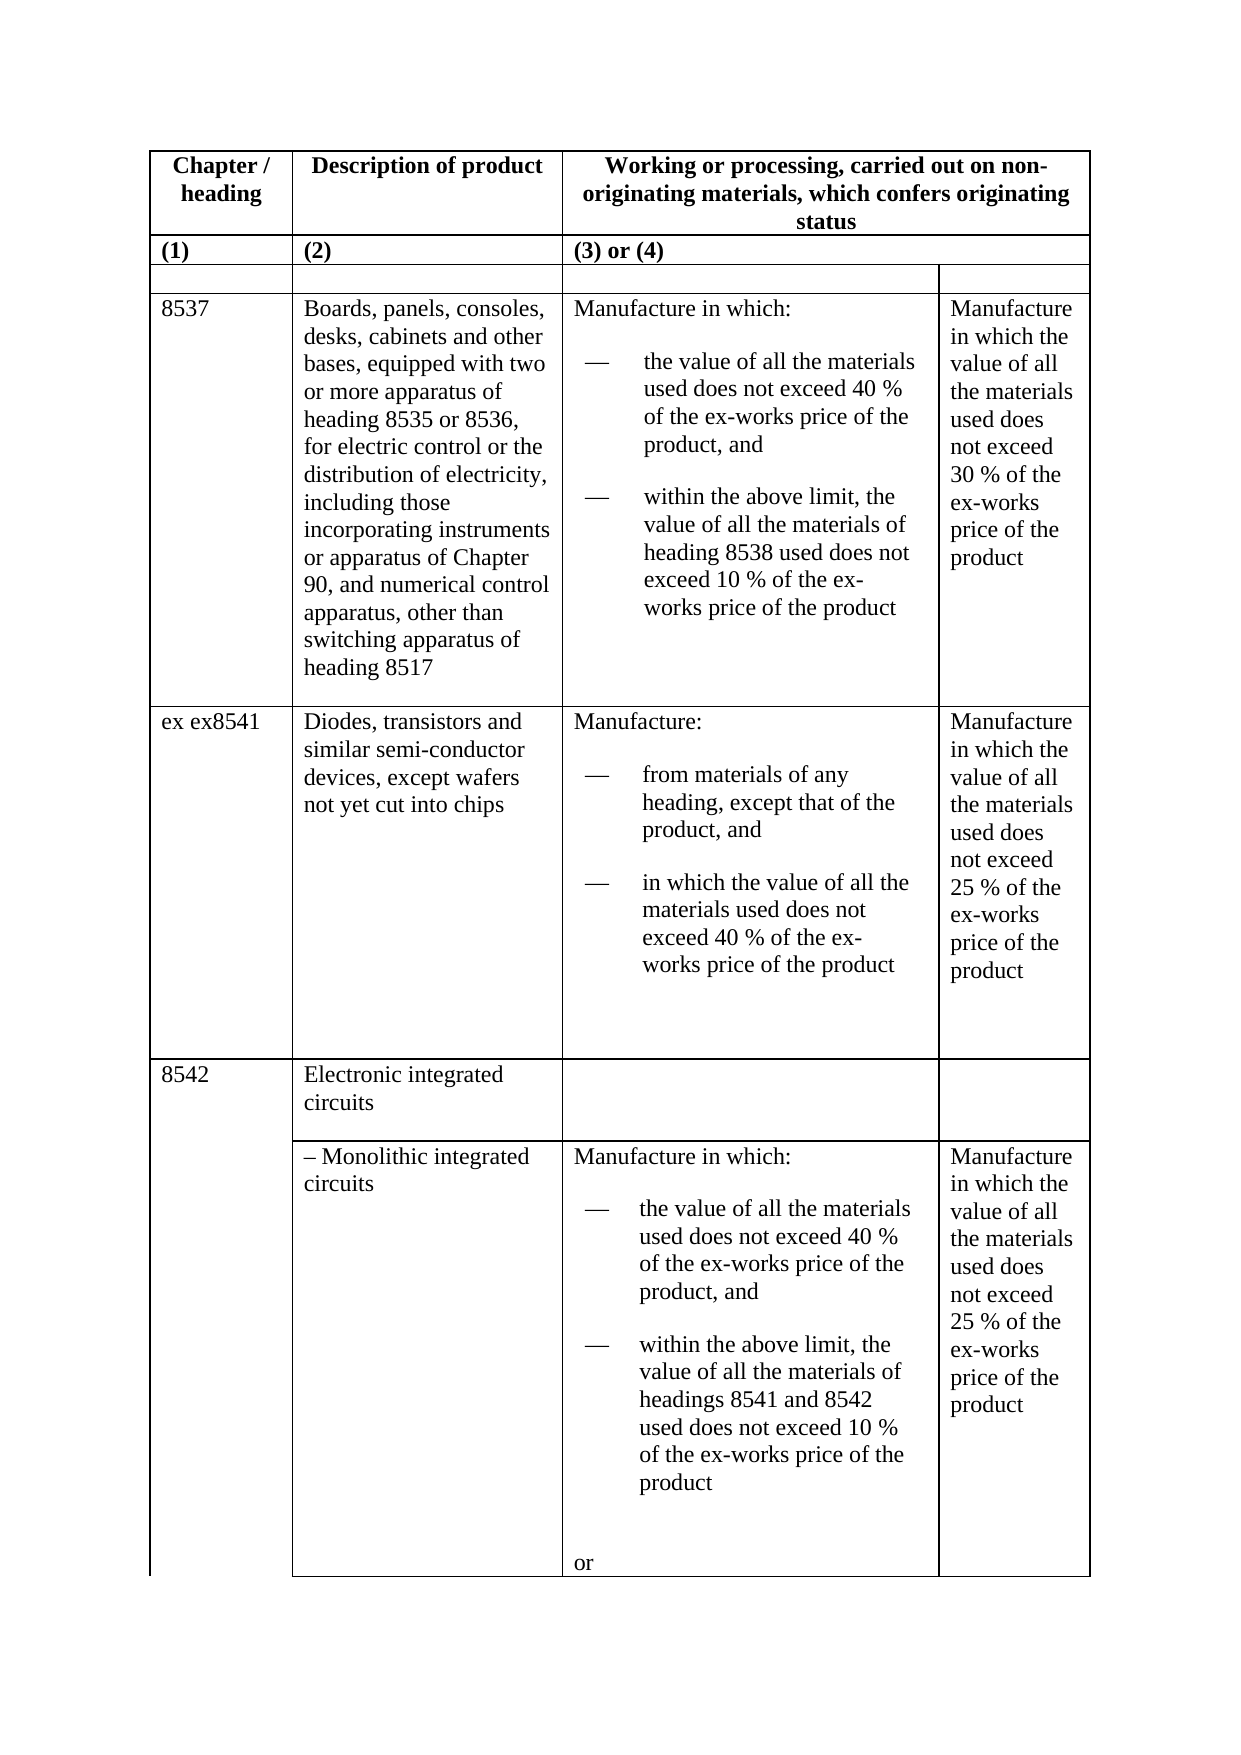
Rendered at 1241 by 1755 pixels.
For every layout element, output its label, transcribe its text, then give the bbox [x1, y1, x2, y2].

table_cell [151, 1140, 292, 1576]
table_cell — [574, 1330, 628, 1520]
table_header from materials of any heading, except that of the product, and [631, 760, 928, 868]
table_cell Boards, panels, consoles, desks, cabinets and other bases, equipped with two or more apparatus of heading 8535 or 8536, for electric control or the distribution of electricity, including those incorporating instruments or apparatus of Chapter 90, and numerical control apparatus, other than switching apparatus of heading 8517 [293, 294, 562, 706]
table_cell (2) [293, 236, 562, 263]
table_cell [563, 1060, 938, 1140]
table_cell Electronic integrated circuits [293, 1060, 562, 1140]
table_cell within the above limit, the value of all the materials of heading 8538 used does not exceed 10 % of the ex-works price of the product [632, 482, 928, 645]
table_cell ex ex8541 [151, 707, 292, 1058]
table_header Description of product [293, 152, 562, 234]
table_cell — [574, 482, 632, 645]
table_header Chapter / heading [151, 152, 292, 234]
table_header the value of all the materials used does not exceed 40 % of the ex-works price of the product, and [628, 1194, 928, 1330]
table_cell Manufacture in which: [563, 294, 938, 706]
table_cell Manufacture in which: or [563, 1142, 938, 1576]
table_cell 8542 [151, 1060, 292, 1140]
table_header — [574, 347, 632, 482]
table_cell Manufacture: [563, 707, 938, 1058]
table_cell (3) or (4) [563, 236, 1089, 263]
table_cell [940, 1060, 1089, 1140]
table_cell – Monolithic integrated circuits [293, 1142, 562, 1576]
table_cell Manufacture in which the value of all the materials used does not exceed 25 % of the ex-works price of the product [940, 707, 1089, 1058]
table_cell [563, 265, 938, 293]
table_cell [293, 265, 562, 293]
table_cell [151, 265, 292, 293]
table_cell [940, 265, 1089, 293]
table_cell within the above limit, the value of all the materials of headings 8541 and 8542 used does not exceed 10 % of the ex-works price of the product [628, 1330, 928, 1520]
table_cell in which the value of all the materials used does not exceed 40 % of the ex-works price of the product [631, 868, 928, 1003]
table_cell 8537 [151, 294, 292, 706]
table_header — [574, 760, 631, 868]
table_cell (1) [151, 236, 292, 263]
table_cell Manufacture in which the value of all the materials used does not exceed 30 % of the ex-works price of the product [940, 294, 1089, 706]
table_cell — [574, 868, 631, 1003]
table_header Working or processing, carried out on non-originating materials, which confers originating status [563, 152, 1089, 234]
table_header the value of all the materials used does not exceed 40 % of the ex-works price of the product, and [632, 347, 928, 482]
table_cell Diodes, transistors and similar semi-conductor devices, except wafers not yet cut into chips [293, 707, 562, 1058]
table_cell Manufacture in which the value of all the materials used does not exceed 25 % of the ex-works price of the product [940, 1142, 1089, 1576]
table_header — [574, 1194, 628, 1330]
